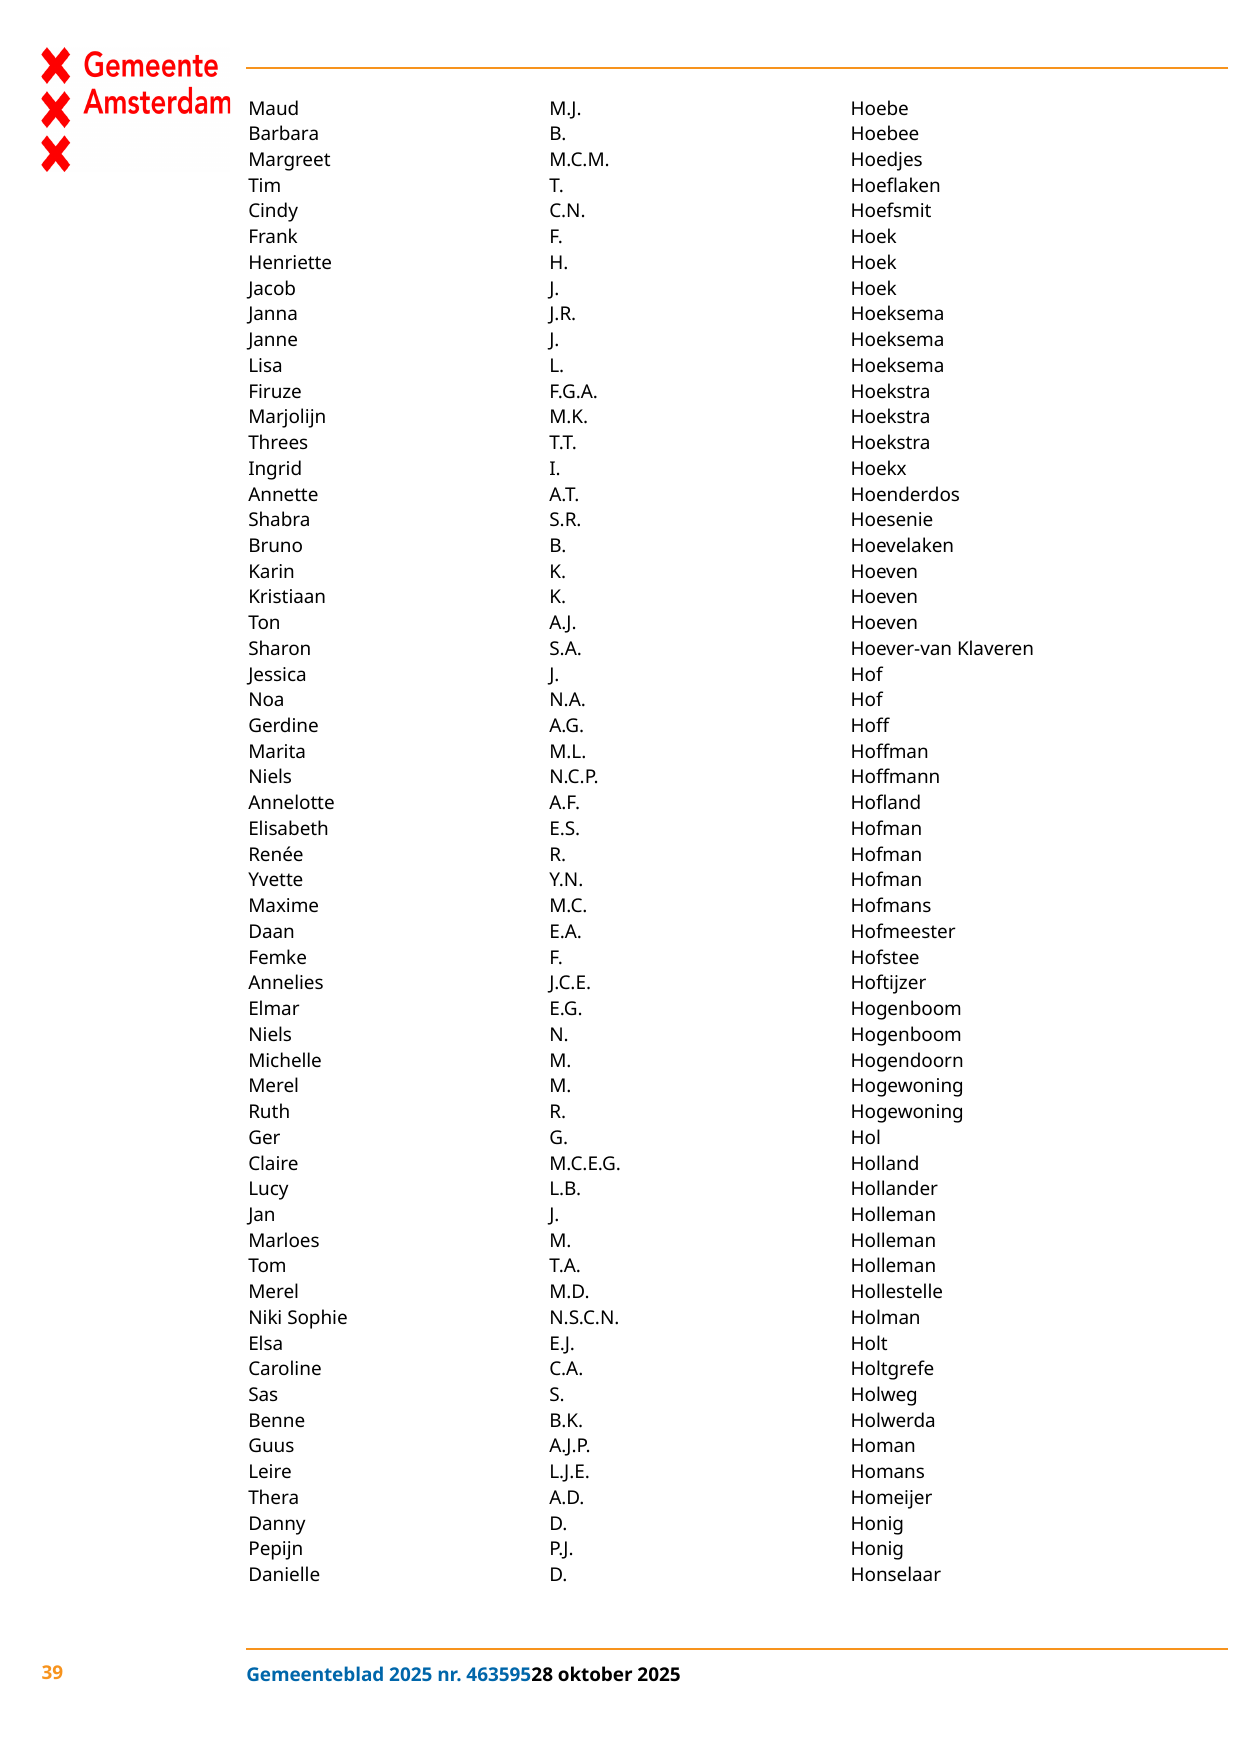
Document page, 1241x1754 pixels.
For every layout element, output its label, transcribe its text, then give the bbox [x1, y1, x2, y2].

table_cell Elmar [248, 995, 549, 1021]
table_cell T.T. [549, 429, 850, 455]
table_cell C.N. [549, 198, 850, 223]
table_cell Niels [248, 1021, 549, 1047]
table_cell Honselaar [850, 1561, 1152, 1587]
table_cell Marloes [248, 1227, 549, 1253]
table_cell N. [549, 1021, 850, 1047]
table_cell Elisabeth [248, 815, 549, 841]
table_cell Margreet [248, 146, 549, 172]
table_cell Jan [248, 1201, 549, 1227]
table_cell R. [549, 1098, 850, 1124]
table_cell Holweg [850, 1381, 1152, 1407]
table_cell Elsa [248, 1330, 549, 1356]
table_cell Michelle [248, 1047, 549, 1072]
table_cell Holland [850, 1150, 1152, 1175]
table_cell Hoeven [850, 584, 1152, 609]
table_cell M.C. [549, 893, 850, 918]
table_cell Annette [248, 481, 549, 506]
table_cell Lisa [248, 352, 549, 378]
table_cell Hoenderdos [850, 481, 1152, 506]
table_cell Homan [850, 1433, 1152, 1458]
table_cell Marjolijn [248, 404, 549, 429]
table_cell Hol [850, 1124, 1152, 1150]
table_cell Benne [248, 1407, 549, 1433]
table_cell Hollestelle [850, 1278, 1152, 1304]
table_cell Jessica [248, 661, 549, 687]
table_cell Marita [248, 738, 549, 764]
table_cell Annelotte [248, 790, 549, 815]
table_cell Barbara [248, 121, 549, 146]
table_cell C.A. [549, 1356, 850, 1381]
table_cell Hoffman [850, 738, 1152, 764]
table_cell Firuze [248, 378, 549, 403]
table_cell Holt [850, 1330, 1152, 1356]
table_cell Hoever-van Klaveren [850, 635, 1152, 661]
table_cell Hoefsmit [850, 198, 1152, 223]
table_cell Gerdine [248, 712, 549, 738]
table_cell Henriette [248, 249, 549, 275]
table_cell Hollander [850, 1175, 1152, 1201]
table_cell J. [549, 275, 850, 301]
table_cell Bruno [248, 532, 549, 558]
table_cell B. [549, 121, 850, 146]
table_cell T.A. [549, 1253, 850, 1278]
table_cell Hoek [850, 249, 1152, 275]
table_cell Danny [248, 1510, 549, 1536]
table_cell Ger [248, 1124, 549, 1150]
table_cell Holleman [850, 1201, 1152, 1227]
table_cell M.C.E.G. [549, 1150, 850, 1175]
table_cell Hoeflaken [850, 172, 1152, 198]
table_cell G. [549, 1124, 850, 1150]
table_cell B.K. [549, 1407, 850, 1433]
table_cell Hoek [850, 275, 1152, 301]
table_cell L.J.E. [549, 1459, 850, 1484]
table_cell M. [549, 1047, 850, 1072]
table_cell Y.N. [549, 867, 850, 892]
table_cell Sharon [248, 635, 549, 661]
table_cell Janne [248, 326, 549, 352]
table_cell Hoebee [850, 121, 1152, 146]
table_cell Hofstee [850, 944, 1152, 969]
table_cell Hoekstra [850, 404, 1152, 429]
table_cell S.A. [549, 635, 850, 661]
table_cell N.C.P. [549, 764, 850, 789]
table_cell Honig [850, 1536, 1152, 1561]
table_cell E.A. [549, 918, 850, 944]
table_cell A.G. [549, 712, 850, 738]
table_cell Hoebe [850, 95, 1152, 121]
table_cell Sas [248, 1381, 549, 1407]
table_cell E.G. [549, 995, 850, 1021]
table_cell Hoevelaken [850, 532, 1152, 558]
table_cell Claire [248, 1150, 549, 1175]
table_cell Hoeksema [850, 352, 1152, 378]
table_cell Caroline [248, 1356, 549, 1381]
table_cell B. [549, 532, 850, 558]
table_cell Holleman [850, 1253, 1152, 1278]
table_cell Tom [248, 1253, 549, 1278]
table_cell Hoff [850, 712, 1152, 738]
table_cell Hoek [850, 224, 1152, 249]
table_cell H. [549, 249, 850, 275]
table_cell Hofland [850, 790, 1152, 815]
table_cell Hoeksema [850, 301, 1152, 326]
table_cell M.L. [549, 738, 850, 764]
table_cell Karin [248, 558, 549, 584]
table_cell A.D. [549, 1484, 850, 1510]
table_cell Hoekstra [850, 378, 1152, 403]
table_cell Hogenboom [850, 1021, 1152, 1047]
table_cell F. [549, 944, 850, 969]
table_cell Shabra [248, 506, 549, 532]
table_cell A.J.P. [549, 1433, 850, 1458]
table_cell A.F. [549, 790, 850, 815]
table_cell J. [549, 1201, 850, 1227]
table_cell M.D. [549, 1278, 850, 1304]
table_cell A.T. [549, 481, 850, 506]
table_cell Hoesenie [850, 506, 1152, 532]
table_cell Hoeven [850, 609, 1152, 635]
table_cell Threes [248, 429, 549, 455]
table_cell Hoedjes [850, 146, 1152, 172]
table_cell J. [549, 326, 850, 352]
table_cell Hof [850, 687, 1152, 712]
table_cell Hof [850, 661, 1152, 687]
table_cell S. [549, 1381, 850, 1407]
table_cell Holwerda [850, 1407, 1152, 1433]
table_cell Hoftijzer [850, 970, 1152, 995]
table_cell J. [549, 661, 850, 687]
table_cell Hofmeester [850, 918, 1152, 944]
table_cell Holman [850, 1304, 1152, 1330]
table_cell Janna [248, 301, 549, 326]
table_cell L.B. [549, 1175, 850, 1201]
table_cell Noa [248, 687, 549, 712]
table_cell Hoekstra [850, 429, 1152, 455]
table_cell M. [549, 1227, 850, 1253]
table_cell Hoffmann [850, 764, 1152, 789]
table_cell Frank [248, 224, 549, 249]
table_cell Hofman [850, 867, 1152, 892]
table_cell L. [549, 352, 850, 378]
table_cell Pepijn [248, 1536, 549, 1561]
table_cell K. [549, 558, 850, 584]
table_cell Guus [248, 1433, 549, 1458]
table_cell Homans [850, 1459, 1152, 1484]
table_cell Maud [248, 95, 549, 121]
table_cell Hoeven [850, 558, 1152, 584]
table_cell Cindy [248, 198, 549, 223]
table_cell Thera [248, 1484, 549, 1510]
table_cell I. [549, 455, 850, 481]
table_cell J.R. [549, 301, 850, 326]
table_cell D. [549, 1510, 850, 1536]
picture [41, 47, 231, 172]
table_cell Niki Sophie [248, 1304, 549, 1330]
table_cell A.J. [549, 609, 850, 635]
table_cell E.J. [549, 1330, 850, 1356]
table_cell Annelies [248, 970, 549, 995]
table_cell M.K. [549, 404, 850, 429]
table_cell Homeijer [850, 1484, 1152, 1510]
table_cell M. [549, 1073, 850, 1098]
table_cell Lucy [248, 1175, 549, 1201]
table_cell Hogendoorn [850, 1047, 1152, 1072]
table_cell Ruth [248, 1098, 549, 1124]
table_cell Hogewoning [850, 1098, 1152, 1124]
table_cell Yvette [248, 867, 549, 892]
table_cell Ton [248, 609, 549, 635]
table_cell M.C.M. [549, 146, 850, 172]
table_cell Leire [248, 1459, 549, 1484]
table_cell E.S. [549, 815, 850, 841]
table_cell M.J. [549, 95, 850, 121]
table_cell Hogenboom [850, 995, 1152, 1021]
table_cell Niels [248, 764, 549, 789]
table_cell S.R. [549, 506, 850, 532]
table_cell Hoeksema [850, 326, 1152, 352]
table_cell Femke [248, 944, 549, 969]
table_cell Holtgrefe [850, 1356, 1152, 1381]
table_cell R. [549, 841, 850, 867]
table_cell Daan [248, 918, 549, 944]
table_cell F.G.A. [549, 378, 850, 403]
table_cell Ingrid [248, 455, 549, 481]
table_cell N.A. [549, 687, 850, 712]
table_cell Merel [248, 1073, 549, 1098]
table_cell F. [549, 224, 850, 249]
table_cell Tim [248, 172, 549, 198]
table_cell Merel [248, 1278, 549, 1304]
table_cell J.C.E. [549, 970, 850, 995]
table_cell Hofman [850, 841, 1152, 867]
table_cell K. [549, 584, 850, 609]
table_cell Kristiaan [248, 584, 549, 609]
table_cell Hoekx [850, 455, 1152, 481]
table_cell Honig [850, 1510, 1152, 1536]
table_cell Holleman [850, 1227, 1152, 1253]
table_cell Hofman [850, 815, 1152, 841]
table_cell D. [549, 1561, 850, 1587]
table_cell Hogewoning [850, 1073, 1152, 1098]
table_cell Renée [248, 841, 549, 867]
table_cell T. [549, 172, 850, 198]
table_cell N.S.C.N. [549, 1304, 850, 1330]
table_cell Hofmans [850, 893, 1152, 918]
table_cell Maxime [248, 893, 549, 918]
table_cell Danielle [248, 1561, 549, 1587]
table_cell P.J. [549, 1536, 850, 1561]
table_cell Jacob [248, 275, 549, 301]
